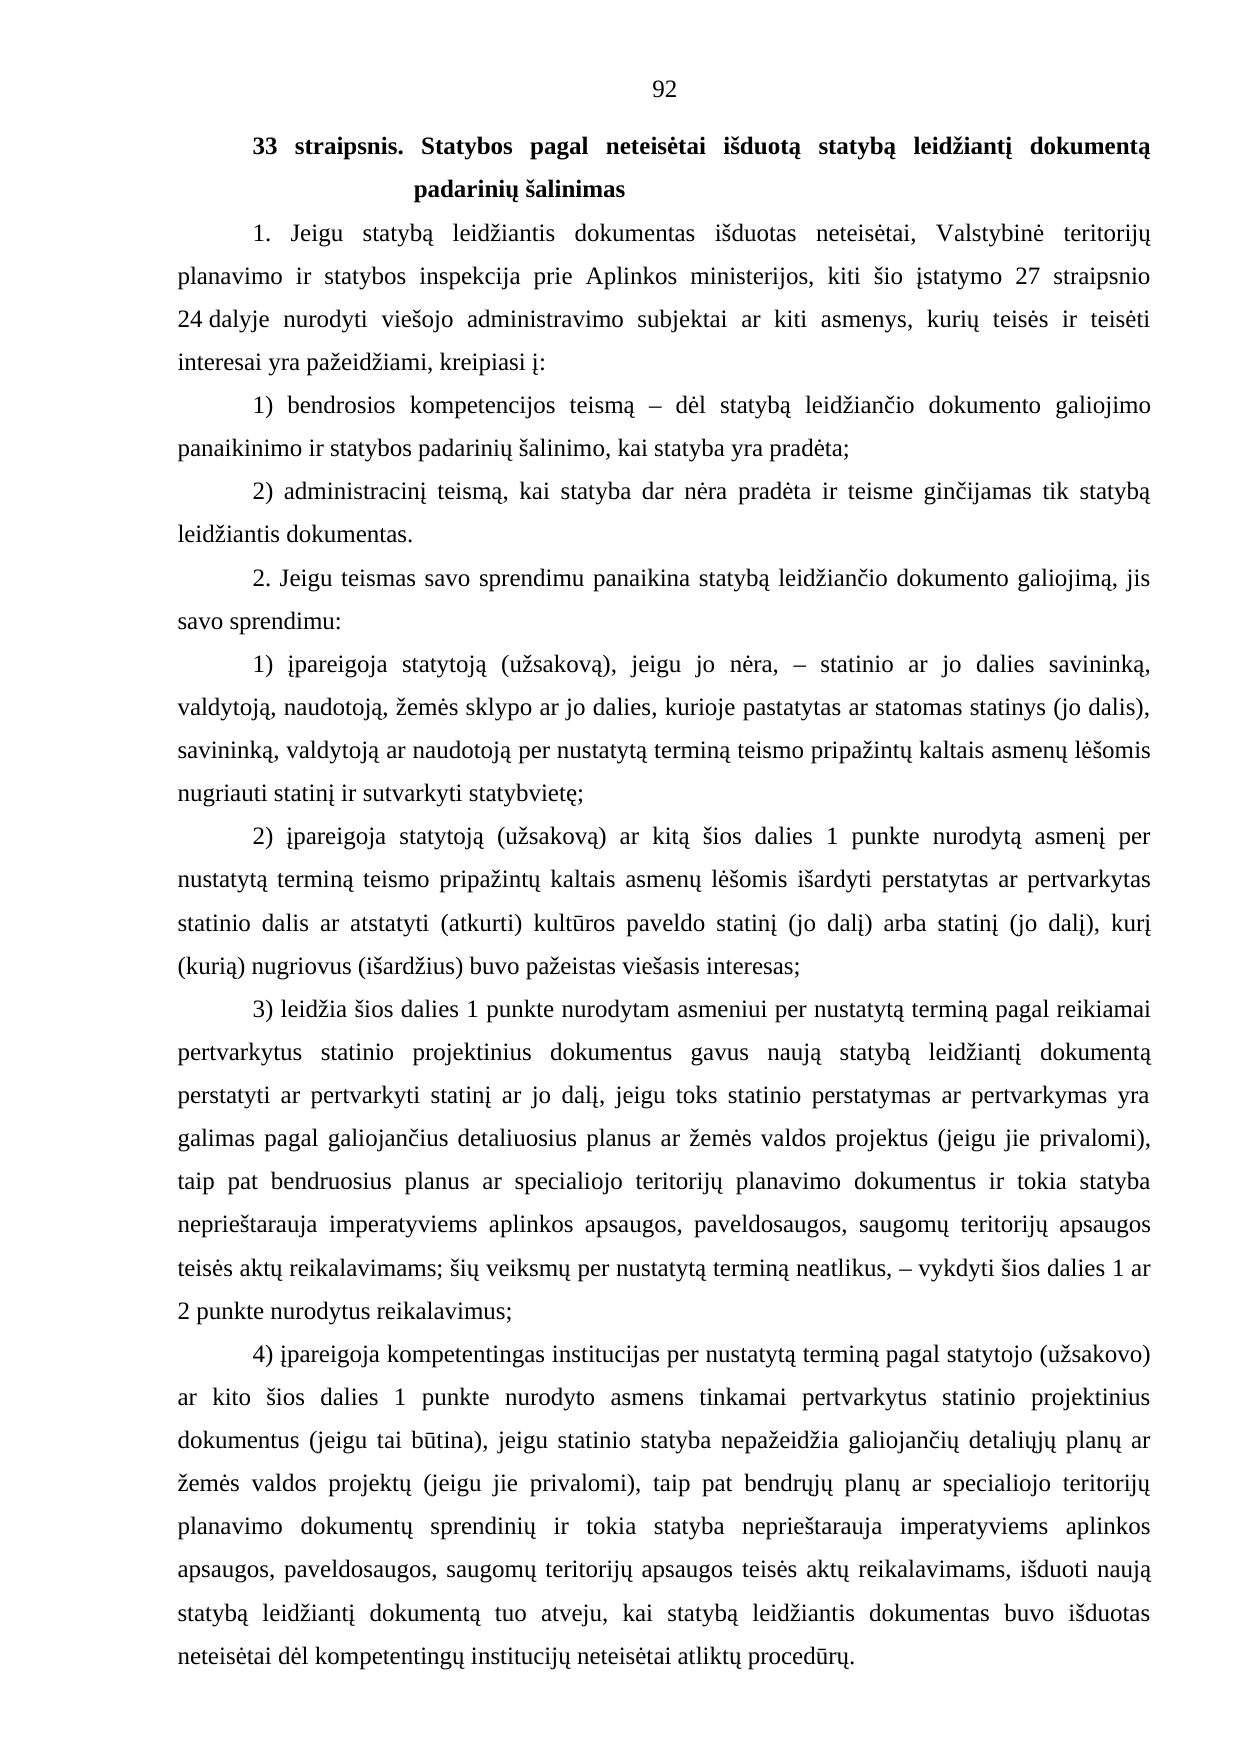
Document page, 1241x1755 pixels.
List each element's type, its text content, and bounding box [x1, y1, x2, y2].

text 1) įpareigoja statytoją (užsakovą), jeigu jo nėra, – statinio ar jo dalies savininką, valdytoją, naudotoją, žemės sklypo ar jo dalies, kurioje pastatytas ar statomas statinys (jo dalis), savininką, valdytoją ar naudotoją per nustatytą terminą teismo pripažintų kaltais asmenų lėšomis nugriauti statinį ir sutvarkyti statybvietę; [177, 649, 1152, 807]
text 2) įpareigoja statytoją (užsakovą) ar kitą šios dalies 1 punkte nurodytą asmenį per nustatytą terminą teismo pripažintų kaltais asmenų lėšomis išardyti perstatytas ar pertvarkytas statinio dalis ar atstatyti (atkurti) kultūros paveldo statinį (jo dalį) arba statinį (jo dalį), kurį (kurią) nugriovus (išardžius) buvo pažeistas viešasis interesas; [177, 821, 1152, 979]
text 33 straipsnis. Statybos pagal neteisėtai išduotą statybą leidžiantį dokumentą padarinių šalinimas [252, 131, 1152, 203]
text 3) leidžia šios dalies 1 punkte nurodytam asmeniui per nustatytą terminą pagal reikiamai pertvarkytus statinio projektinius dokumentus gavus naują statybą leidžiantį dokumentą perstatyti ar pertvarkyti statinį ar jo dalį, jeigu toks statinio perstatymas ar pertvarkymas yra galimas pagal galiojančius detaliuosius planus ar žemės valdos projektus (jeigu jie privalomi), taip pat bendruosius planus ar specialiojo teritorijų planavimo dokumentus ir tokia statyba neprieštarauja imperatyviems aplinkos apsaugos, paveldosaugos, saugomų teritorijų apsaugos teisės aktų reikalavimams; šių veiksmų per nustatytą terminą neatlikus, – vykdyti šios dalies 1 ar 2 punkte nurodytus reikalavimus; [177, 994, 1152, 1324]
text 1) bendrosios kompetencijos teismą – dėl statybą leidžiančio dokumento galiojimo panaikinimo ir statybos padarinių šalinimo, kai statyba yra pradėta; [177, 390, 1152, 462]
text 2. Jeigu teismas savo sprendimu panaikina statybą leidžiančio dokumento galiojimą, jis savo sprendimu: [177, 563, 1152, 634]
text 2) administracinį teismą, kai statyba dar nėra pradėta ir teisme ginčijamas tik statybą leidžiantis dokumentas. [177, 476, 1152, 548]
text 1. Jeigu statybą leidžiantis dokumentas išduotas neteisėtai, Valstybinė teritorijų planavimo ir statybos inspekcija prie Aplinkos ministerijos, kiti šio įstatymo 27 straipsnio 24 dalyje nurodyti viešojo administravimo subjektai ar kiti asmenys, kurių teisės ir teisėti interesai yra pažeidžiami, kreipiasi į: [177, 218, 1152, 376]
text 4) įpareigoja kompetentingas institucijas per nustatytą terminą pagal statytojo (užsakovo) ar kito šios dalies 1 punkte nurodyto asmens tinkamai pertvarkytus statinio projektinius dokumentus (jeigu tai būtina), jeigu statinio statyba nepažeidžia galiojančių detaliųjų planų ar žemės valdos projektų (jeigu jie privalomi), taip pat bendrųjų planų ar specialiojo teritorijų planavimo dokumentų sprendinių ir tokia statyba neprieštarauja imperatyviems aplinkos apsaugos, paveldosaugos, saugomų teritorijų apsaugos teisės aktų reikalavimams, išduoti naują statybą leidžiantį dokumentą tuo atveju, kai statybą leidžiantis dokumentas buvo išduotas neteisėtai dėl kompetentingų institucijų neteisėtai atliktų procedūrų. [177, 1339, 1152, 1669]
